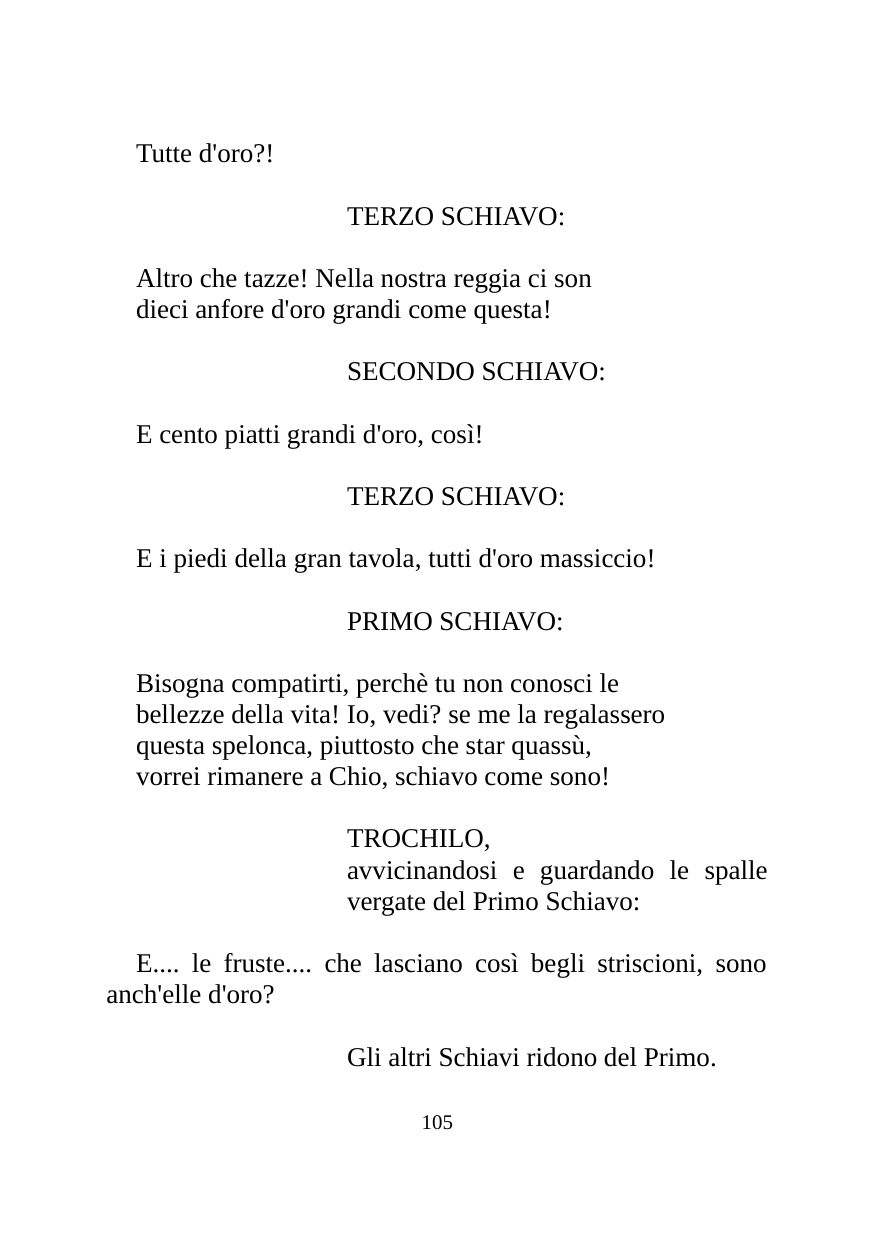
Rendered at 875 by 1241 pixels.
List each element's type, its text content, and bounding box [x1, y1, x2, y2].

text Tutte d'oro?! [106, 137, 768, 168]
text TROCHILO, [347, 823, 768, 854]
text SECONDO SCHIAVO: [347, 355, 768, 387]
text Bisogna compatirti, perchè tu non conosci le [106, 667, 768, 698]
text bellezze della vita! Io, vedi? se me la regalassero [106, 698, 768, 729]
text Gli altri Schiavi ridono del Primo. [347, 1041, 768, 1072]
text vorrei rimanere a Chio, schiavo come sono! [106, 760, 768, 791]
text TERZO SCHIAVO: [347, 200, 768, 231]
text avvicinandosi e guardando le spalle vergate del Primo Schiavo: [347, 854, 768, 916]
text E.... le fruste.... che lasciano così begli striscioni, sono anch'elle d'oro? [106, 947, 768, 1009]
text dieci anfore d'oro grandi come questa! [106, 293, 768, 324]
text E cento piatti grandi d'oro, così! [106, 418, 768, 449]
text Altro che tazze! Nella nostra reggia ci son [106, 262, 768, 293]
text PRIMO SCHIAVO: [347, 604, 768, 636]
text questa spelonca, piuttosto che star quassù, [106, 729, 768, 760]
text E i piedi della gran tavola, tutti d'oro massiccio! [106, 542, 768, 573]
text TERZO SCHIAVO: [347, 480, 768, 511]
